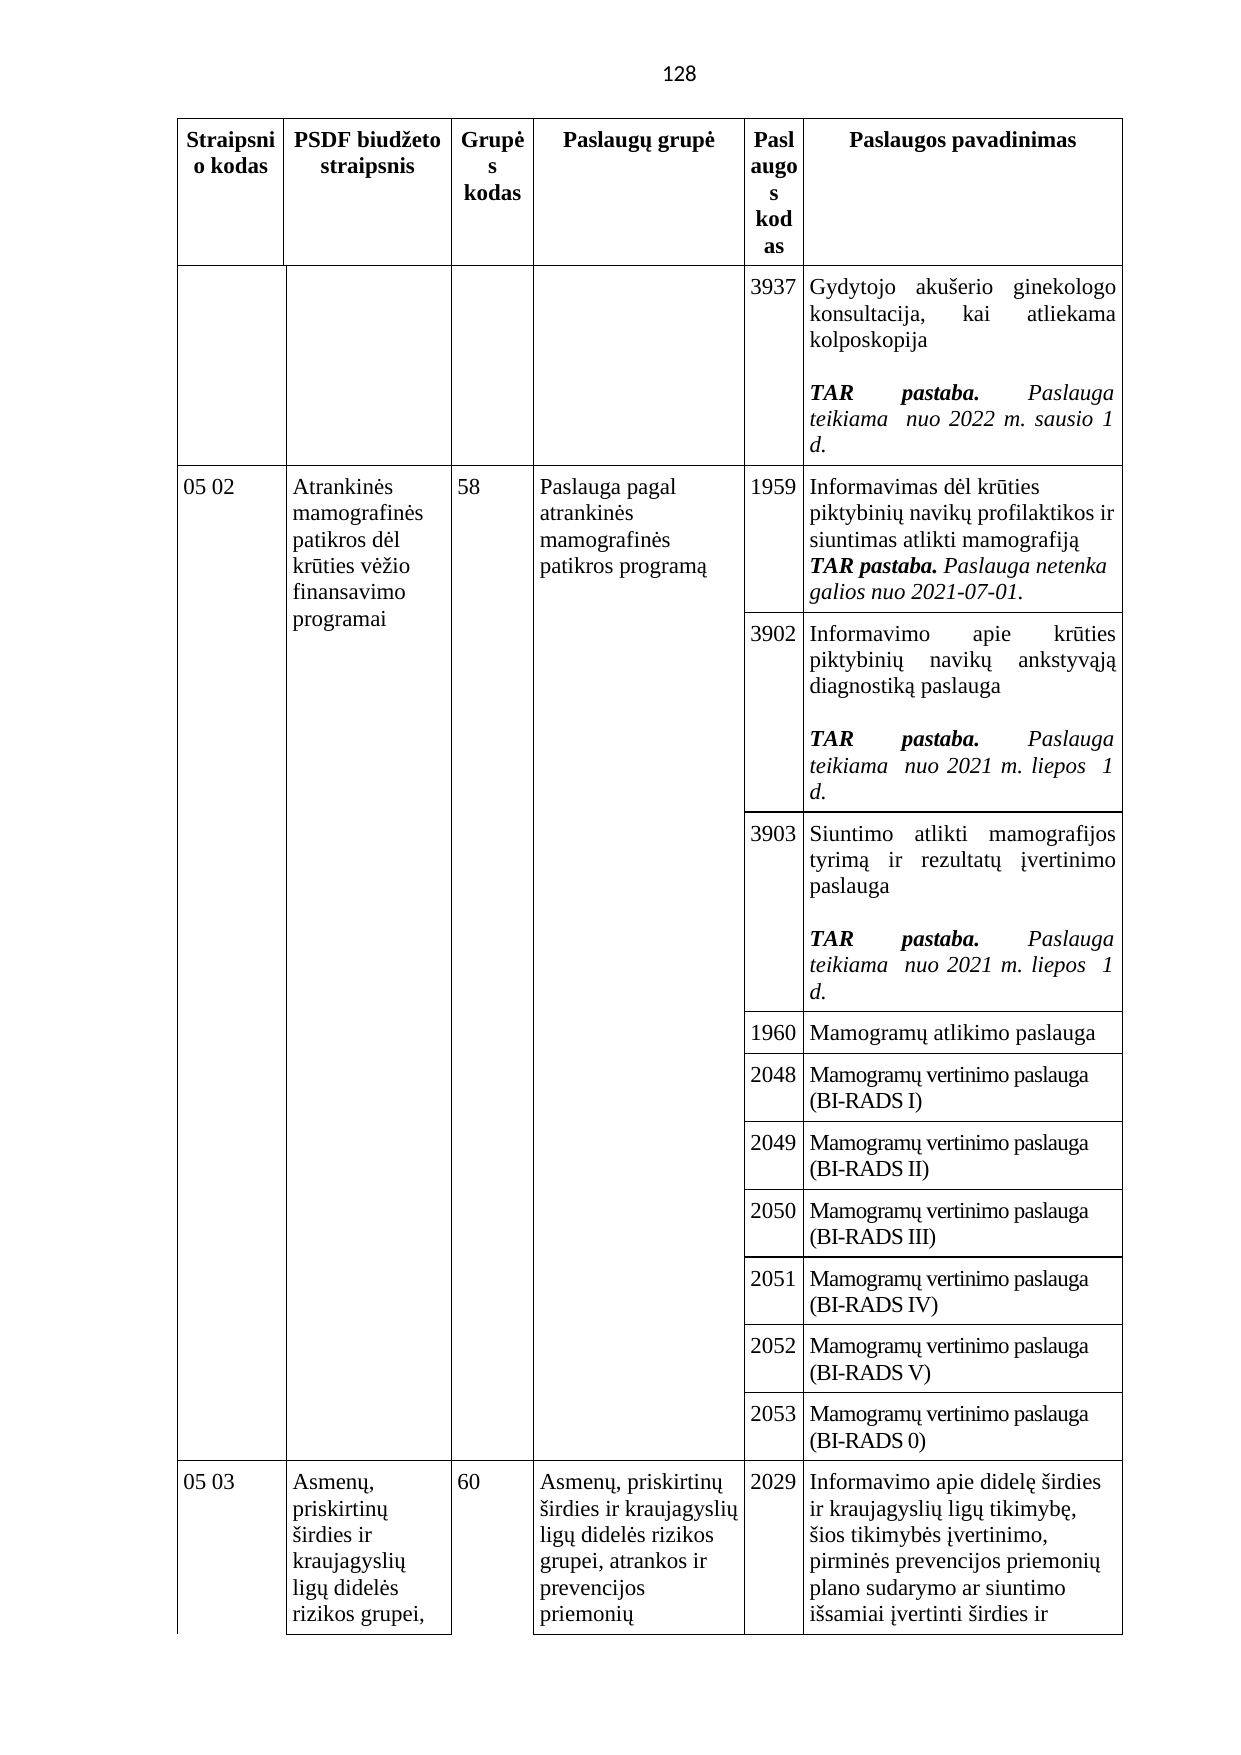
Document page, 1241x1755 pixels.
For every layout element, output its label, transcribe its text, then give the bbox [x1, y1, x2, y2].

table_cell 2051 [745, 1258, 803, 1324]
table_cell Gydytojo akušerio ginekologo konsultacija, kai atliekama kolposkopija TAR pastaba. Paslauga teikiama nuo 2022 m. sausio 1 d. [804, 266, 1122, 465]
table_cell [534, 1392, 744, 1460]
table_cell [178, 1324, 286, 1392]
table_cell [178, 1053, 286, 1121]
table_cell 2053 [745, 1393, 803, 1460]
table_cell 05 02 [178, 466, 286, 612]
table_cell [178, 612, 286, 811]
table_cell [534, 1053, 744, 1121]
table_cell [534, 1121, 744, 1188]
table_cell 2049 [745, 1122, 803, 1188]
table_cell 3902 [745, 613, 803, 811]
table_cell [178, 1189, 286, 1256]
table_cell Mamogramų vertinimo paslauga (BI-RADS 0) [804, 1393, 1122, 1460]
table_cell 3903 [745, 813, 803, 1011]
table_header Straipsnio kodas [178, 119, 283, 265]
table_cell [452, 1011, 533, 1053]
table_cell [287, 1189, 451, 1256]
table_cell Asmenų, priskirtinų širdies ir kraujagyslių ligų didelės rizikos grupei, atrankos ir prevencijos priemonių [534, 1461, 744, 1633]
table_cell [534, 1189, 744, 1256]
table_cell 1959 [745, 466, 803, 612]
table_cell Paslauga pagal atrankinės mamografinės patikros programą [534, 466, 744, 1053]
table_cell Informavimo apie didelę širdies ir kraujagyslių ligų tikimybę, šios tikimybės įvertinimo, pirminės prevencijos priemonių plano sudarymo ar siuntimo išsamiai įvertinti širdies ir [804, 1461, 1122, 1633]
table_cell Siuntimo atlikti mamografijos tyrimą ir rezultatų įvertinimo paslauga TAR pastaba. Paslauga teikiama nuo 2021 m. liepos 1 d. [804, 813, 1122, 1011]
table_cell [287, 1392, 451, 1460]
table_cell Mamogramų vertinimo paslauga (BI-RADS II) [804, 1122, 1122, 1188]
table_cell Mamogramų vertinimo paslauga (BI-RADS V) [804, 1325, 1122, 1392]
table_cell 58 [452, 466, 533, 612]
table_cell [534, 1324, 744, 1392]
table_cell Atrankinės mamografinės patikros dėl krūties vėžio finansavimo programai [287, 466, 451, 1121]
table_cell [178, 1011, 286, 1053]
table_cell [178, 1121, 286, 1188]
table_cell [178, 1392, 286, 1460]
table_cell 2050 [745, 1190, 803, 1256]
table_cell [534, 1256, 744, 1324]
table_cell [452, 1392, 533, 1460]
table_cell 2029 [745, 1461, 803, 1633]
table_cell [287, 266, 451, 465]
table_header PSDF biudžeto straipsnis [284, 119, 451, 265]
table_cell [452, 266, 533, 465]
table_cell [178, 1256, 286, 1324]
table_cell 2052 [745, 1325, 803, 1392]
table_cell Informavimo apie krūties piktybinių navikų ankstyvąją diagnostiką paslauga TAR pastaba. Paslauga teikiama nuo 2021 m. liepos 1 d. [804, 613, 1122, 811]
table_cell [452, 1324, 533, 1392]
table_cell Asmenų, priskirtinų širdies ir kraujagyslių ligų didelės rizikos grupei, [287, 1461, 451, 1633]
table_cell [452, 1053, 533, 1121]
table_cell Mamogramų vertinimo paslauga (BI-RADS III) [804, 1190, 1122, 1256]
table_cell Mamogramų atlikimo paslauga [804, 1012, 1122, 1053]
table_cell [178, 266, 286, 465]
table_header Paslaugos pavadinimas [804, 119, 1122, 265]
table_header Paslaugų grupė [534, 119, 744, 265]
table_cell 05 03 [178, 1461, 286, 1633]
table_cell [178, 811, 286, 1011]
table_cell Informavimas dėl krūties piktybinių navikų profilaktikos ir siuntimas atlikti mamografiją TAR pastaba. Paslauga netenka galios nuo 2021-07-01. [804, 466, 1122, 612]
table_cell [452, 1121, 533, 1188]
table_cell 3937 [745, 266, 803, 465]
table_cell [452, 1256, 533, 1324]
table_cell Mamogramų vertinimo paslauga (BI-RADS I) [804, 1054, 1122, 1121]
table_cell [287, 1121, 451, 1188]
table_cell 1960 [745, 1012, 803, 1053]
table_cell [452, 811, 533, 1011]
table_header Paslaugos kodas [745, 119, 803, 265]
table_cell 60 [452, 1461, 533, 1633]
table_header Grupės kodas [452, 119, 533, 265]
table_cell [452, 612, 533, 811]
table_cell [287, 1324, 451, 1392]
table_cell Mamogramų vertinimo paslauga (BI-RADS IV) [804, 1258, 1122, 1324]
table_cell 2048 [745, 1054, 803, 1121]
table_cell [534, 266, 744, 465]
table_cell [287, 1256, 451, 1324]
table_cell [452, 1189, 533, 1256]
